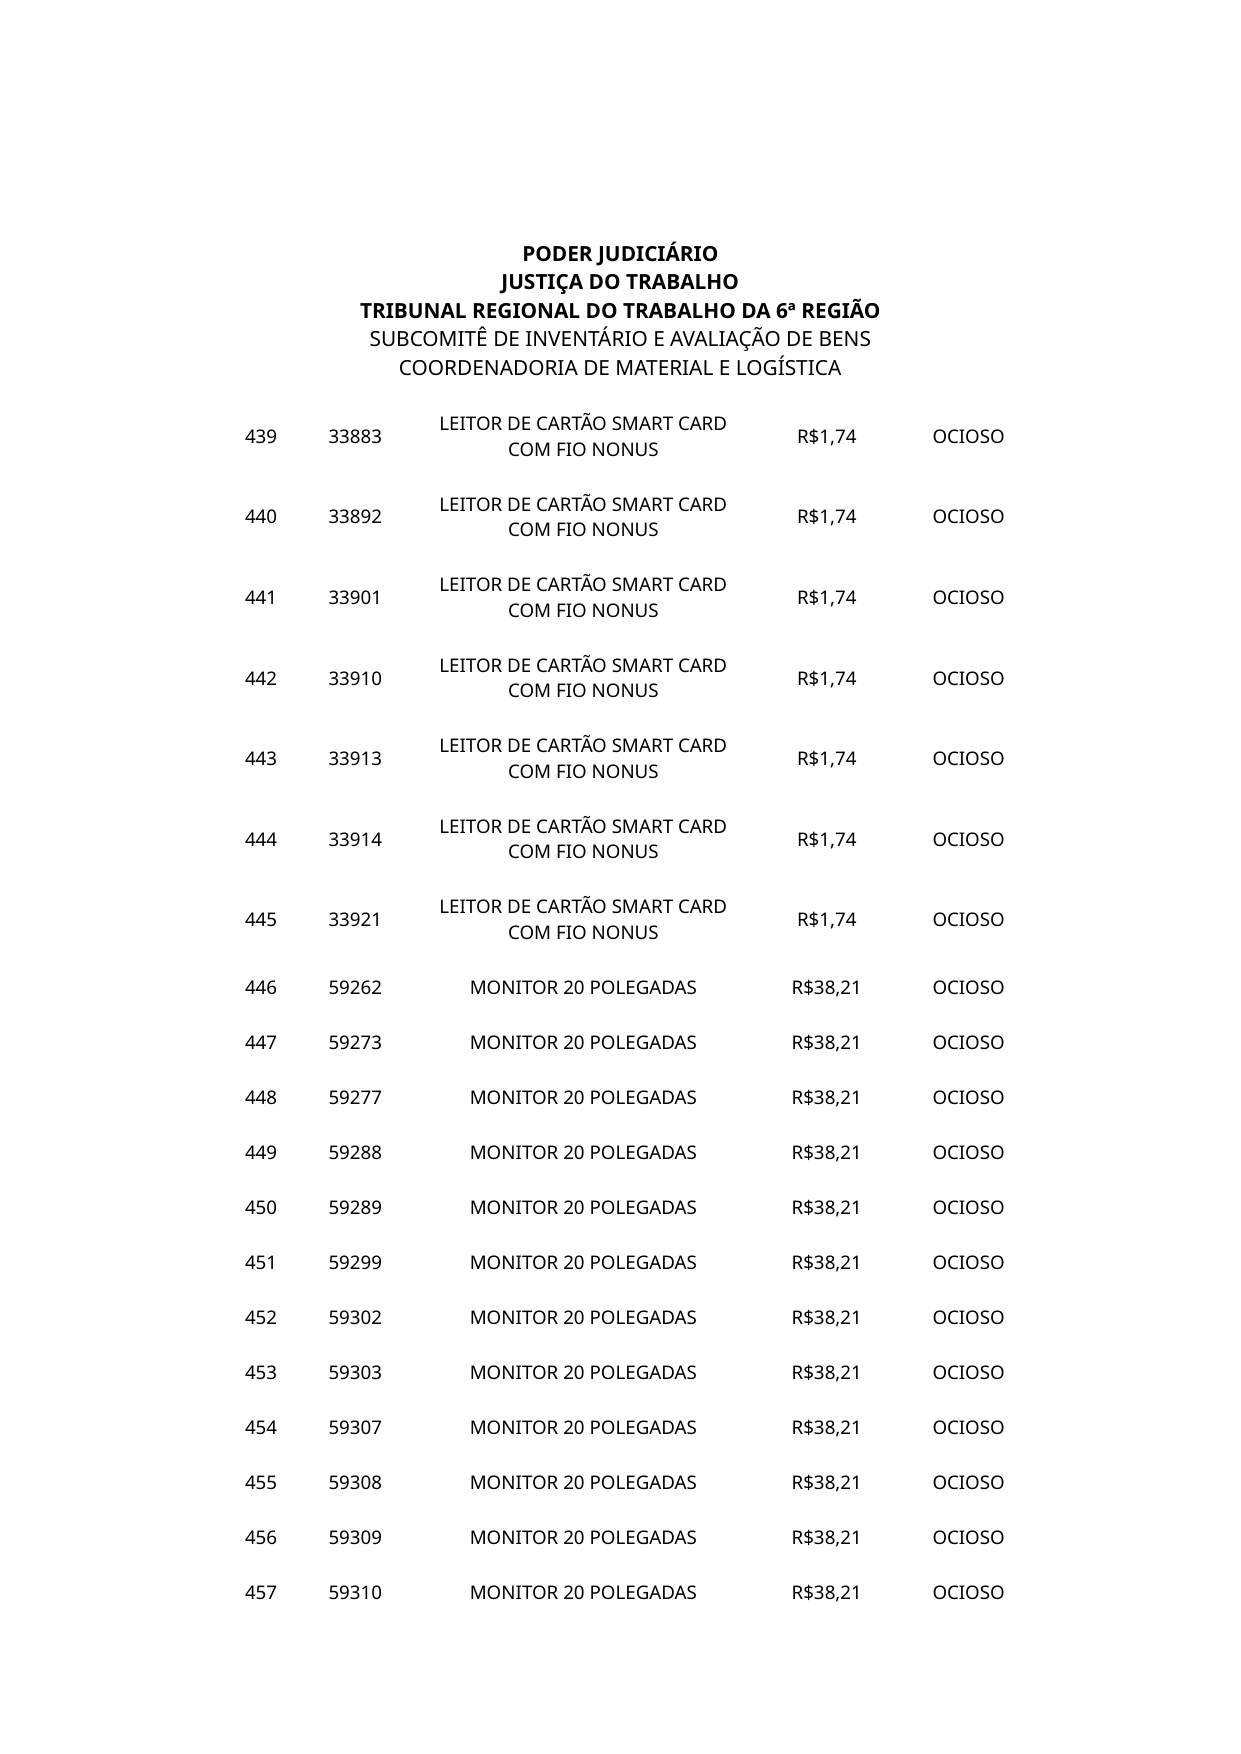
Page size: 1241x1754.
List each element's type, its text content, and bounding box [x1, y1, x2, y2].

table_cell MONITOR 20 POLEGADAS [412, 1579, 754, 1634]
table_cell 59277 [298, 1084, 412, 1139]
table_cell 59288 [298, 1139, 412, 1194]
table_cell OCIOSO [899, 1469, 1037, 1524]
table_cell 454 [224, 1414, 298, 1469]
table_cell LEITOR DE CARTÃO SMART CARD COM FIO NONUS [412, 652, 754, 733]
table_cell MONITOR 20 POLEGADAS [412, 1249, 754, 1304]
table_cell 447 [224, 1029, 298, 1084]
table_cell 442 [224, 652, 298, 733]
table_cell LEITOR DE CARTÃO SMART CARD COM FIO NONUS [412, 572, 754, 652]
table_cell MONITOR 20 POLEGADAS [412, 1304, 754, 1359]
table_cell 450 [224, 1194, 298, 1249]
table_cell R$38,21 [754, 1029, 899, 1084]
table_cell OCIOSO [899, 1029, 1037, 1084]
table_cell 445 [224, 894, 298, 974]
table_cell 59273 [298, 1029, 412, 1084]
table_cell MONITOR 20 POLEGADAS [412, 1139, 754, 1194]
table_cell R$1,74 [754, 572, 899, 652]
table_cell LEITOR DE CARTÃO SMART CARD COM FIO NONUS [412, 894, 754, 974]
table_cell OCIOSO [899, 894, 1037, 974]
table_cell MONITOR 20 POLEGADAS [412, 974, 754, 1029]
table_cell R$1,74 [754, 411, 899, 491]
table_cell OCIOSO [899, 411, 1037, 491]
table_cell R$38,21 [754, 1359, 899, 1414]
table_cell 59303 [298, 1359, 412, 1414]
table_cell 59299 [298, 1249, 412, 1304]
table_cell MONITOR 20 POLEGADAS [412, 1029, 754, 1084]
table_cell LEITOR DE CARTÃO SMART CARD COM FIO NONUS [412, 813, 754, 894]
table_cell R$38,21 [754, 1249, 899, 1304]
table_cell 448 [224, 1084, 298, 1139]
table_cell MONITOR 20 POLEGADAS [412, 1359, 754, 1414]
table_cell R$38,21 [754, 1579, 899, 1634]
table_cell MONITOR 20 POLEGADAS [412, 1524, 754, 1579]
table_cell 59307 [298, 1414, 412, 1469]
table_cell LEITOR DE CARTÃO SMART CARD COM FIO NONUS [412, 733, 754, 813]
table_cell 33910 [298, 652, 412, 733]
table_cell R$1,74 [754, 733, 899, 813]
table_cell OCIOSO [899, 974, 1037, 1029]
table_cell OCIOSO [899, 491, 1037, 572]
table_cell 33892 [298, 491, 412, 572]
table_cell R$38,21 [754, 1524, 899, 1579]
table_cell 33901 [298, 572, 412, 652]
table_cell R$38,21 [754, 1139, 899, 1194]
table_cell R$38,21 [754, 1194, 899, 1249]
table_cell MONITOR 20 POLEGADAS [412, 1084, 754, 1139]
table_cell OCIOSO [899, 1359, 1037, 1414]
table_cell R$38,21 [754, 1414, 899, 1469]
table_cell OCIOSO [899, 813, 1037, 894]
table_cell R$1,74 [754, 652, 899, 733]
table_cell 439 [224, 411, 298, 491]
table_cell OCIOSO [899, 1579, 1037, 1634]
table_cell 59310 [298, 1579, 412, 1634]
table_cell 446 [224, 974, 298, 1029]
table_cell 440 [224, 491, 298, 572]
table_cell OCIOSO [899, 733, 1037, 813]
table_cell R$38,21 [754, 1084, 899, 1139]
table_cell 452 [224, 1304, 298, 1359]
table_cell 33914 [298, 813, 412, 894]
table_cell R$1,74 [754, 813, 899, 894]
table_cell OCIOSO [899, 572, 1037, 652]
table_cell 444 [224, 813, 298, 894]
table_cell 59302 [298, 1304, 412, 1359]
table_cell 59289 [298, 1194, 412, 1249]
table_cell 441 [224, 572, 298, 652]
table_cell OCIOSO [899, 1414, 1037, 1469]
table_cell R$38,21 [754, 1469, 899, 1524]
table_cell OCIOSO [899, 652, 1037, 733]
table_cell 33883 [298, 411, 412, 491]
table_cell R$38,21 [754, 974, 899, 1029]
table_cell MONITOR 20 POLEGADAS [412, 1194, 754, 1249]
table_cell OCIOSO [899, 1139, 1037, 1194]
table_cell R$38,21 [754, 1304, 899, 1359]
table_cell 59262 [298, 974, 412, 1029]
table_cell 449 [224, 1139, 298, 1194]
table_cell MONITOR 20 POLEGADAS [412, 1469, 754, 1524]
table_cell MONITOR 20 POLEGADAS [412, 1414, 754, 1469]
table_cell R$1,74 [754, 894, 899, 974]
table_cell 59309 [298, 1524, 412, 1579]
table_cell 453 [224, 1359, 298, 1414]
table_cell LEITOR DE CARTÃO SMART CARD COM FIO NONUS [412, 411, 754, 491]
table_cell OCIOSO [899, 1524, 1037, 1579]
table_cell 456 [224, 1524, 298, 1579]
table_cell 33913 [298, 733, 412, 813]
table_cell OCIOSO [899, 1194, 1037, 1249]
table_cell LEITOR DE CARTÃO SMART CARD COM FIO NONUS [412, 491, 754, 572]
table_cell 59308 [298, 1469, 412, 1524]
table_cell 455 [224, 1469, 298, 1524]
table_cell OCIOSO [899, 1304, 1037, 1359]
table_cell 457 [224, 1579, 298, 1634]
table_cell OCIOSO [899, 1249, 1037, 1304]
table_cell OCIOSO [899, 1084, 1037, 1139]
table_cell 33921 [298, 894, 412, 974]
table_cell R$1,74 [754, 491, 899, 572]
table_cell 443 [224, 733, 298, 813]
table_cell 451 [224, 1249, 298, 1304]
